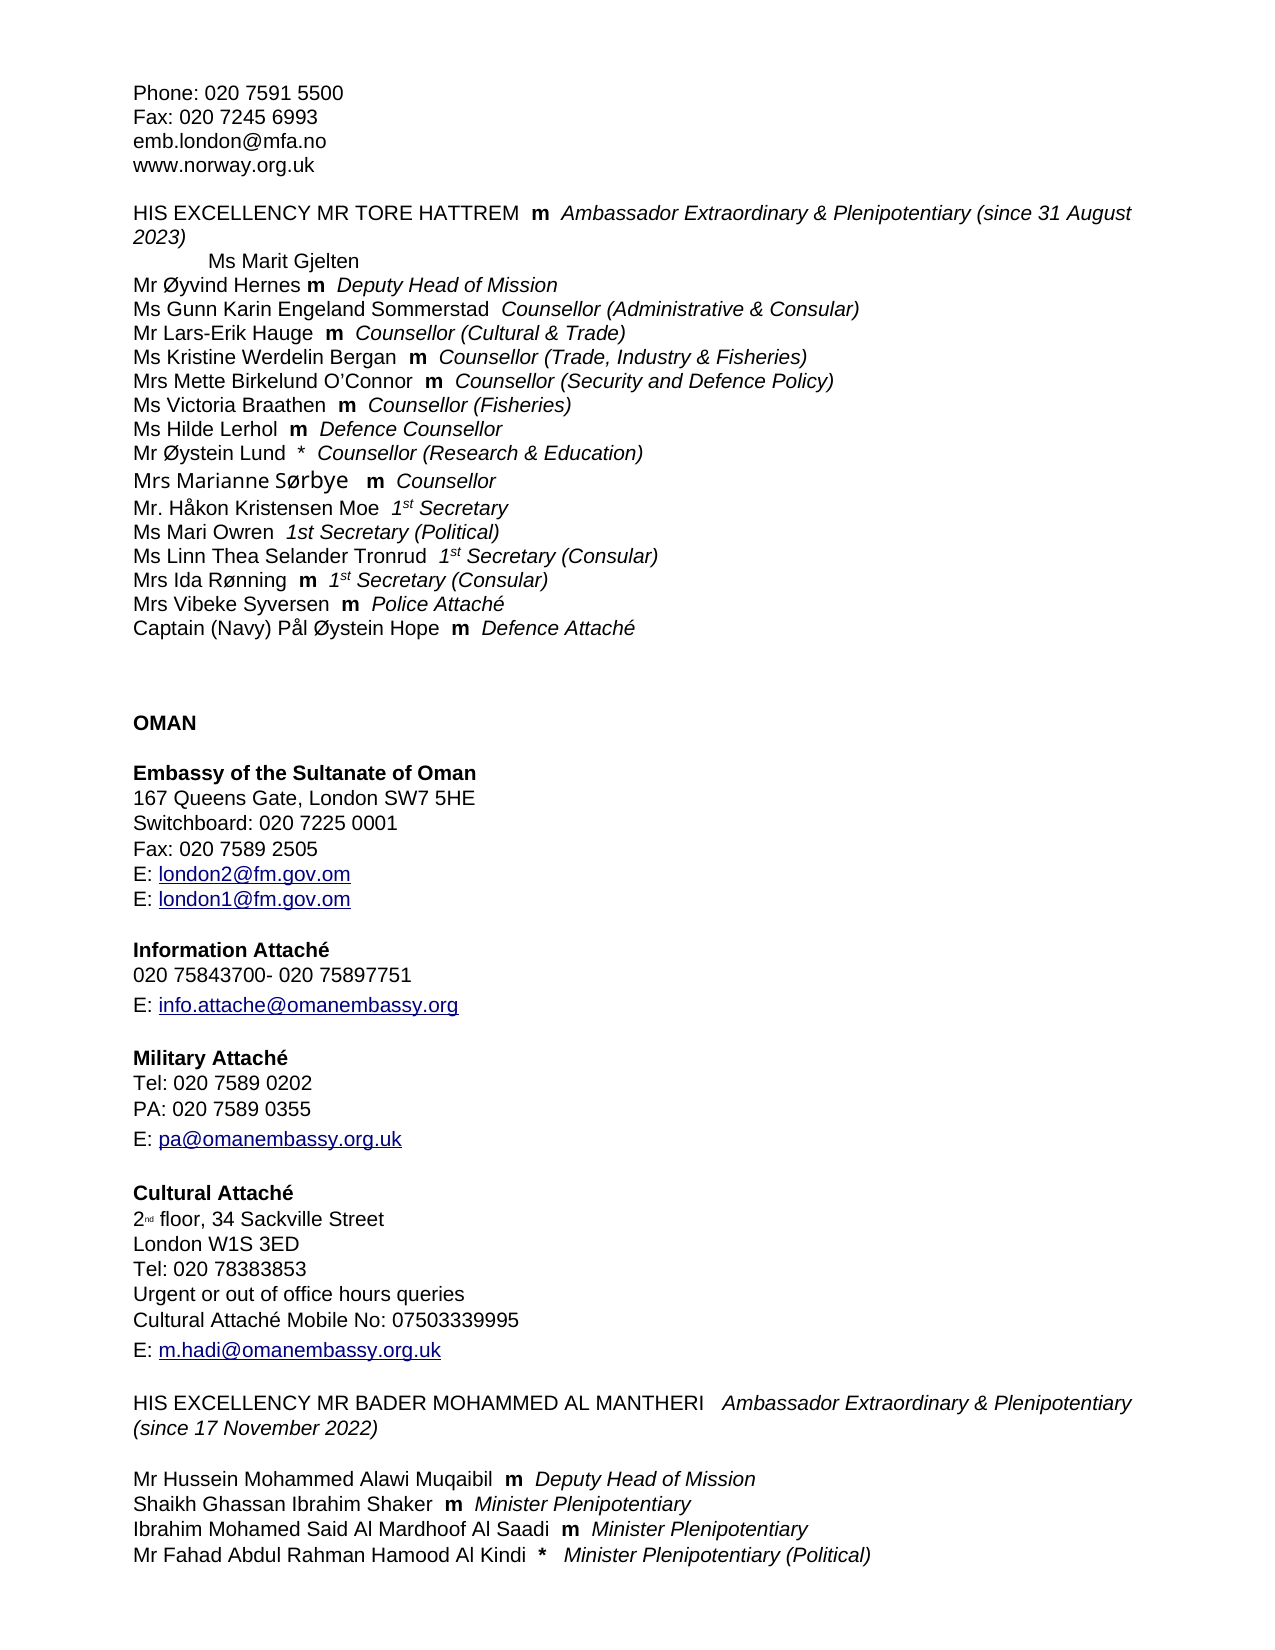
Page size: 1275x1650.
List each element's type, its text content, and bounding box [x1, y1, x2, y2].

text HIS EXCELLENCY MR TORE HATTREM m Ambassador Extraordinary & Plenipotentiary (since 31 August 2023) [133, 201, 1181, 249]
text E: pa@omanembassy.org.uk [133, 1122, 1181, 1152]
text E: info.attache@omanembassy.org [133, 988, 1181, 1019]
text emb.london@mfa.no [133, 129, 1181, 153]
text Captain (Navy) Pål Øystein Hope m Defence Attaché [133, 615, 1181, 639]
text Ms Marit Gjelten [133, 249, 1181, 273]
text Switchboard: 020 7225 0001 [133, 811, 1181, 835]
text Embassy of the Sultanate of Oman [133, 760, 1181, 784]
text Urgent or out of office hours queries [133, 1282, 1181, 1306]
text Mr. Håkon Kristensen Moe 1st Secretary [133, 496, 1181, 519]
text PA: 020 7589 0355 [133, 1096, 1181, 1120]
text Ms Mari Owren 1st Secretary (Political) [133, 519, 1181, 543]
text HIS EXCELLENCY MR BADER MOHAMMED AL MANTHERI Ambassador Extraordinary & Plenipotentiary (since 17 November 2022) [133, 1391, 1181, 1440]
text Ms Gunn Karin Engeland Sommerstad Counsellor (Administrative & Consular) [133, 297, 1181, 321]
text Ms Victoria Braathen m Counsellor (Fisheries) [133, 392, 1181, 416]
text www.norway.org.uk [133, 153, 1181, 177]
text Mr Lars-Erik Hauge m Counsellor (Cultural & Trade) [133, 321, 1181, 344]
text Mrs Vibeke Syversen m Police Attaché [133, 591, 1181, 615]
text Mr Hussein Mohammed Alawi Muqaibil m Deputy Head of Mission [133, 1466, 1181, 1490]
text Ms Hilde Lerhol m Defence Counsellor [133, 416, 1181, 440]
text Cultural Attaché Mobile No: 07503339995 [133, 1308, 1181, 1332]
text London W1S 3ED [133, 1232, 1181, 1256]
text Ms Linn Thea Selander Tronrud 1st Secretary (Consular) [133, 543, 1181, 567]
text 167 Queens Gate, London SW7 5HE [133, 786, 1181, 810]
text E: m.hadi@omanembassy.org.uk [133, 1333, 1181, 1363]
text Tel: 020 7589 0202 [133, 1071, 1181, 1095]
text Mrs Mette Birkelund O’Connor m Counsellor (Security and Defence Policy) [133, 368, 1181, 392]
text Ms Kristine Werdelin Bergan m Counsellor (Trade, Industry & Fisheries) [133, 344, 1181, 368]
text Mr Øyvind Hernes m Deputy Head of Mission [133, 273, 1181, 297]
text E: london1@fm.gov.om [133, 887, 1181, 911]
text Mrs Ida Rønning m 1st Secretary (Consular) [133, 567, 1181, 591]
text Ibrahim Mohamed Said Al Mardhoof Al Saadi m Minister Plenipotentiary [133, 1517, 1181, 1541]
text Military Attaché [133, 1046, 1181, 1070]
text Fax: 020 7589 2505 [133, 836, 1181, 860]
text Fax: 020 7245 6993 [133, 105, 1181, 129]
text Cultural Attaché [133, 1181, 1181, 1205]
text Shaikh Ghassan Ibrahim Shaker m Minister Plenipotentiary [133, 1492, 1181, 1516]
text Tel: 020 78383853 [133, 1257, 1181, 1281]
text Mr Fahad Abdul Rahman Hamood Al Kindi * Minister Plenipotentiary (Political) [133, 1542, 1181, 1566]
text 2nd floor, 34 Sackville Street [133, 1206, 1181, 1230]
text Information Attaché [133, 938, 1181, 962]
text OMAN [133, 711, 1181, 735]
text E: london2@fm.gov.om [133, 862, 1181, 886]
text 020 75843700- 020 75897751 [133, 963, 1181, 987]
text Mr Øystein Lund * Counsellor (Research & Education) [133, 440, 1181, 464]
text Mrs Marianne Sørbye m Counsellor [133, 464, 1181, 496]
text Phone: 020 7591 5500 [133, 81, 1181, 105]
